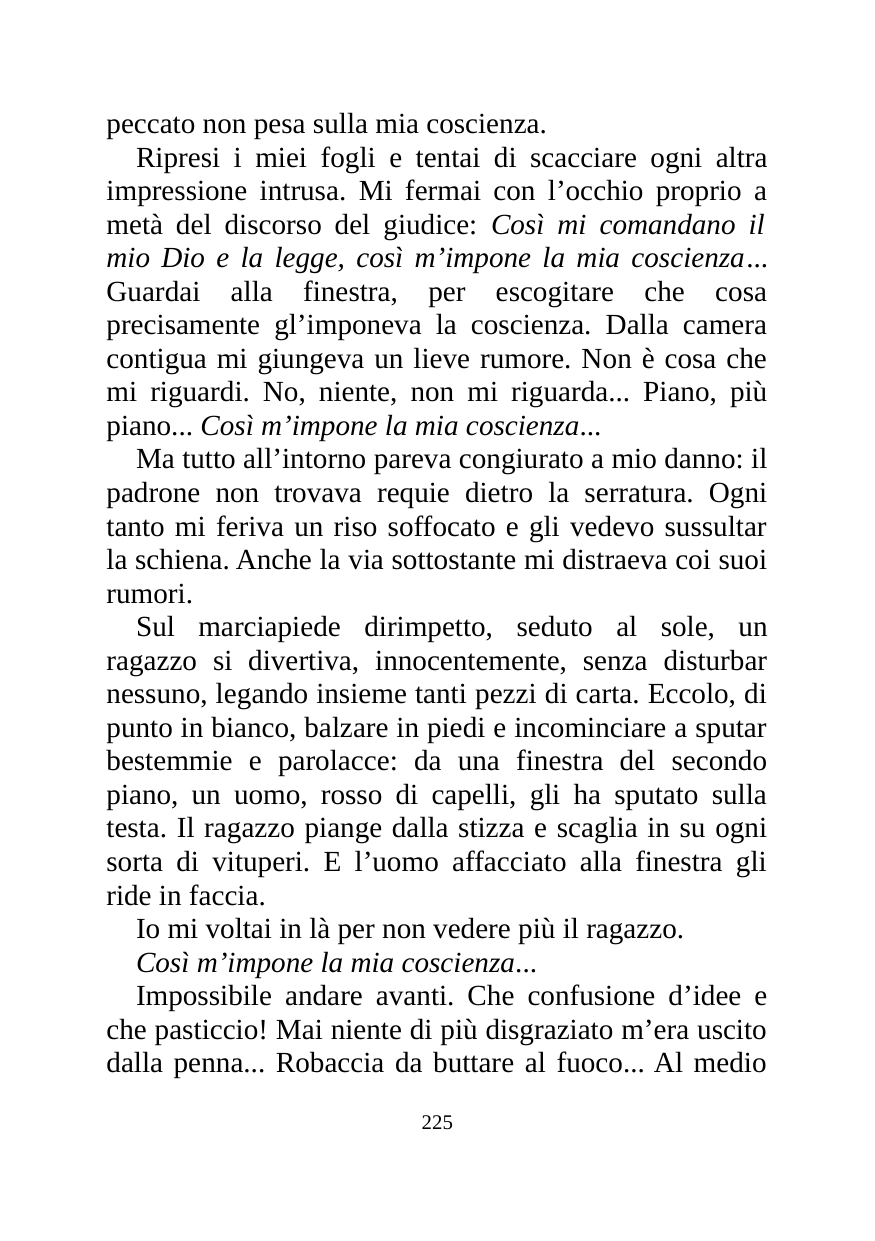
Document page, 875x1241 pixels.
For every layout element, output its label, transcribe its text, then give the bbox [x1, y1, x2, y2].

text Io mi voltai in là per non vedere più il ragazzo. [106, 911, 768, 945]
text Sul marciapiede dirimpetto, seduto al sole, un ragazzo si divertiva, innocentemente, senza disturbar nessuno, legando insieme tanti pezzi di carta. Eccolo, di punto in bianco, balzare in piedi e incominciare a sputar bestemmie e parolacce: da una finestra del secondo piano, un uomo, rosso di capelli, gli ha sputato sulla testa. Il ragazzo piange dalla stizza e scaglia in su ogni sorta di vituperi. E l’uomo affacciato alla finestra gli ride in faccia. [106, 609, 768, 911]
text Ma tutto all’intorno pareva congiurato a mio danno: il padrone non trovava requie dietro la serratura. Ogni tanto mi feriva un riso soffocato e gli vedevo sussultar la schiena. Anche la via sottostante mi distraeva coi suoi rumori. [106, 442, 768, 609]
text Ripresi i miei fogli e tentai di scacciare ogni altra impressione intrusa. Mi fermai con l’occhio proprio a metà del discorso del giudice: Così mi comandano il mio Dio e la legge, così m’impone la mia coscienza... Guardai alla finestra, per escogitare che cosa precisamente gl’imponeva la coscienza. Dalla camera contigua mi giungeva un lieve rumore. Non è cosa che mi riguardi. No, niente, non mi riguarda... Piano, più piano... Così m’impone la mia coscienza... [106, 140, 768, 442]
text Impossibile andare avanti. Che confusione d’idee e che pasticcio! Mai niente di più disgraziato m’era uscito dalla penna... Robaccia da buttare al fuoco... Al medio [106, 978, 768, 1079]
text Così m’impone la mia coscienza... [106, 945, 768, 978]
text peccato non pesa sulla mia coscienza. [106, 106, 768, 140]
